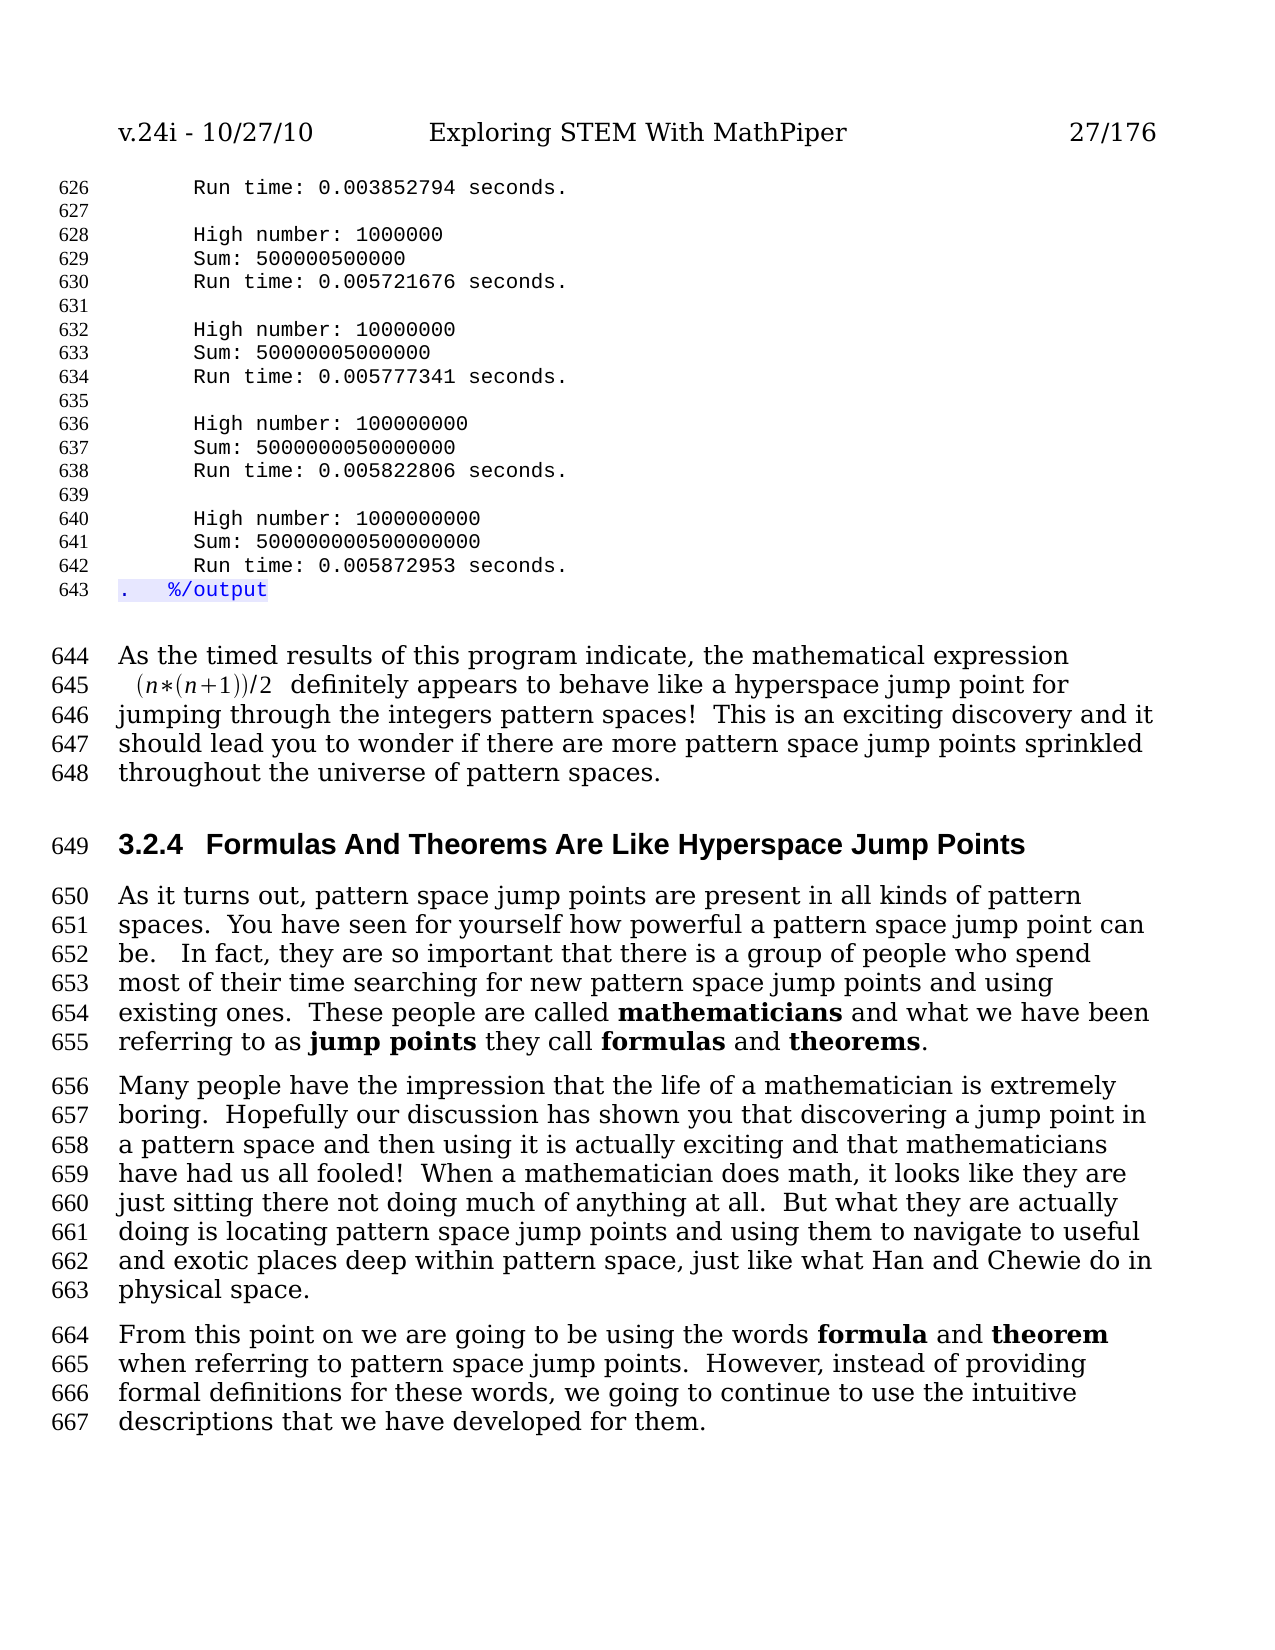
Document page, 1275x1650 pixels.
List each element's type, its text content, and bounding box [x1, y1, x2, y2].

text Sum: 500000500000 [118, 248, 1157, 271]
text Run time: 0.005721676 seconds. [118, 271, 1157, 295]
text High number: 1000000 [118, 224, 1157, 248]
text Sum: 5000000050000000 [118, 437, 1157, 461]
text . %/output [118, 579, 1157, 602]
text Run time: 0.005822806 seconds. [118, 461, 1157, 484]
text Run time: 0.003852794 seconds. [118, 177, 1157, 200]
text Run time: 0.005777341 seconds. [118, 366, 1157, 389]
text High number: 100000000 [118, 413, 1157, 437]
text Sum: 500000000500000000 [118, 531, 1157, 555]
text As it turns out, pattern space jump points are present in all kinds of pattern spaces. You have seen for yourself how powerful a pattern space jump point can be. In fact, they are so important that there is a group of people who spend most of their time searching for new pattern space jump points and using existing ones. These people are called mathematicians and what we have been referring to as jump points they call formulas and theorems. [118, 881, 1157, 1057]
text Sum: 50000005000000 [118, 342, 1157, 366]
text High number: 1000000000 [118, 508, 1157, 531]
text As the timed results of this program indicate, the mathematical expressiondefinitely appears to behave like a hyperspace jump point for jumping through the integers pattern spaces! This is an exciting discovery and it should lead you to wonder if there are more pattern space jump points sprinkled throughout the universe of pattern spaces. [118, 641, 1157, 788]
text From this point on we are going to be using the words formula and theorem when referring to pattern space jump points. However, instead of providing formal definitions for these words, we going to continue to use the intuitive descriptions that we have developed for them. [118, 1320, 1157, 1437]
text Run time: 0.005872953 seconds. [118, 555, 1157, 579]
text High number: 10000000 [118, 319, 1157, 342]
subtitle Formulas And Theorems Are Like Hyperspace Jump Points [118, 827, 1157, 860]
text Many people have the impression that the life of a mathematician is extremely boring. Hopefully our discussion has shown you that discovering a jump point in a pattern space and then using it is actually exciting and that mathematicians have had us all fooled! When a mathematician does math, it looks like they are just sitting there not doing much of anything at all. But what they are actually doing is locating pattern space jump points and using them to navigate to useful and exotic places deep within pattern space, just like what Han and Chewie do in physical space. [118, 1072, 1157, 1305]
